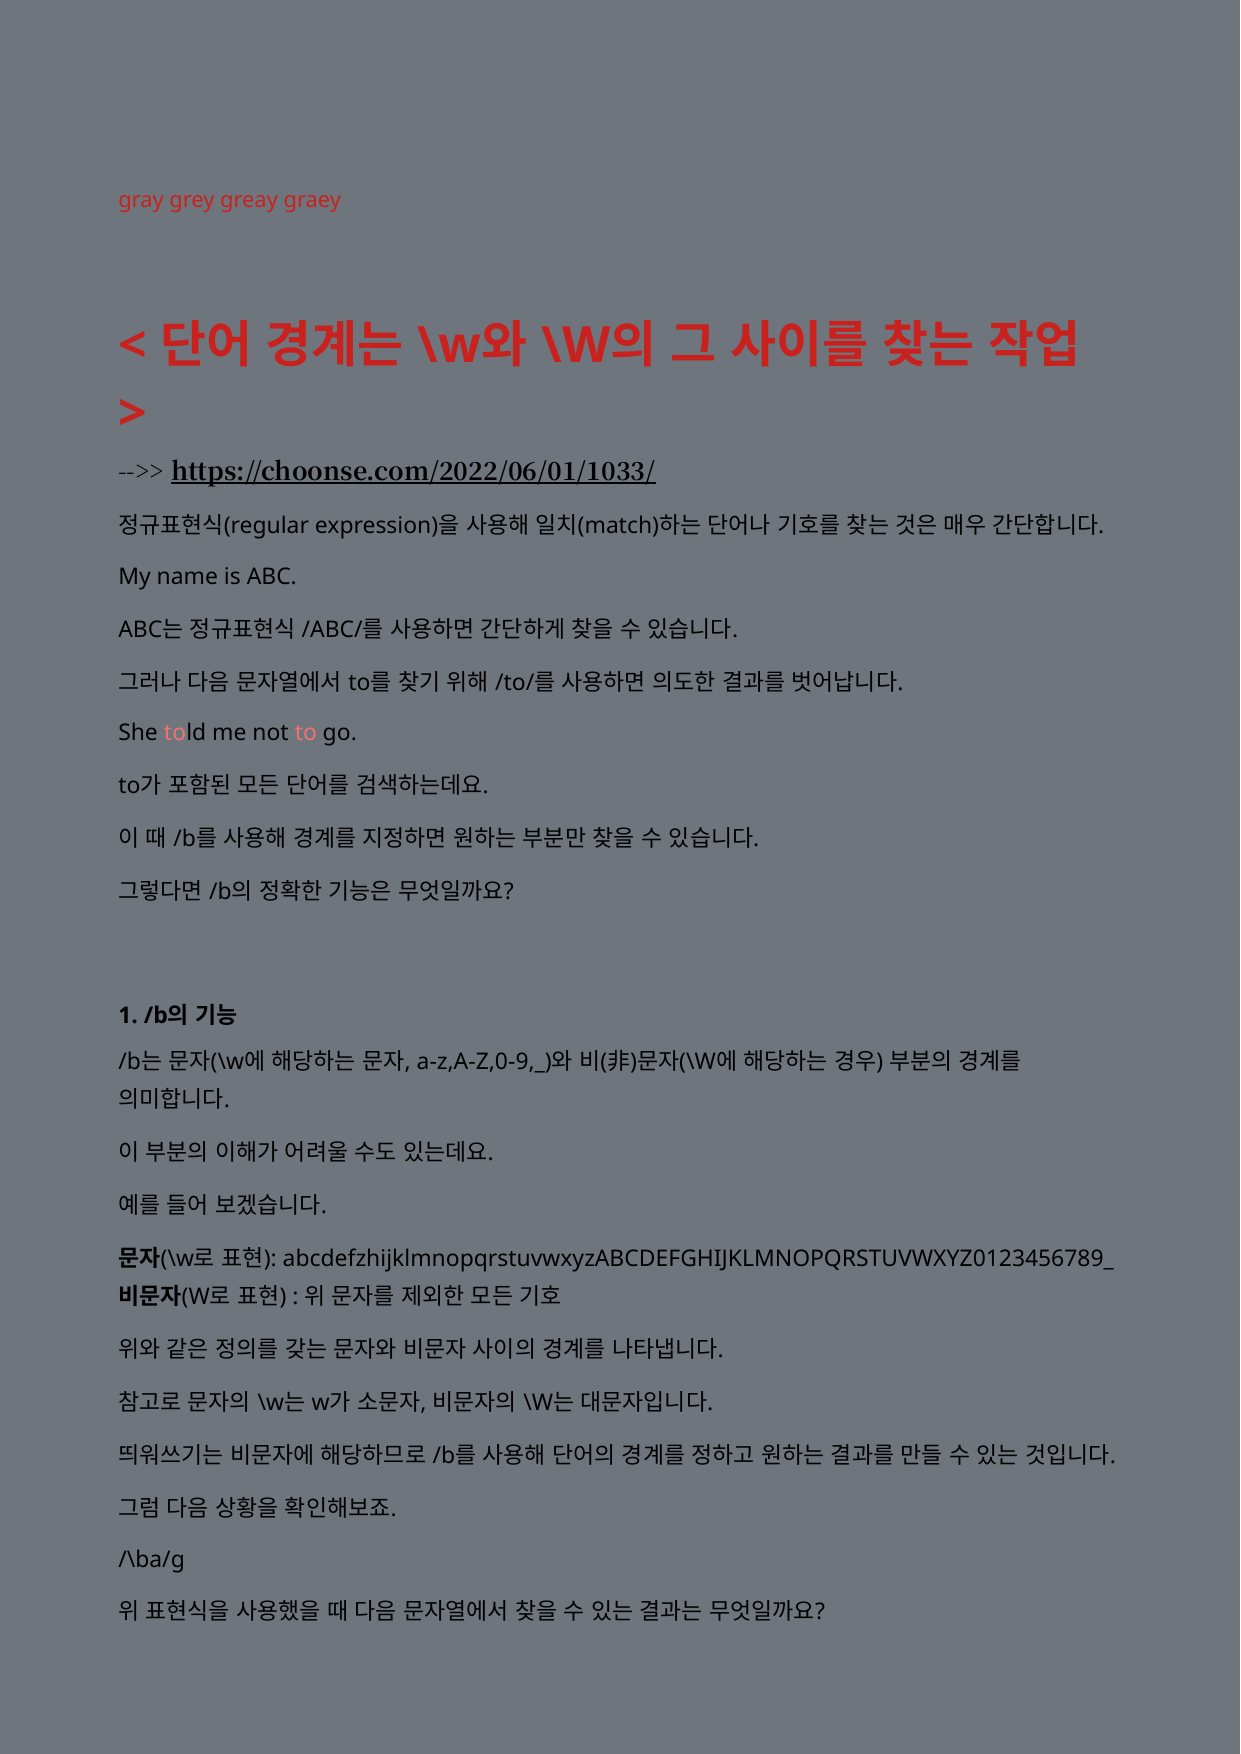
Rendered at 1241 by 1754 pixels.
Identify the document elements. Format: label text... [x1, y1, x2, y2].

text 정규표현식(regular expression)을 사용해 일치(match)하는 단어나 기호를 찾는 것은 매우 간단합니다. [118, 507, 1122, 540]
text 위 표현식을 사용했을 때 다음 문자열에서 찾을 수 있는 결과는 무엇일까요? [118, 1593, 1122, 1626]
text 그럼 다음 상황을 확인해보죠. [118, 1489, 1122, 1523]
text gray grey greay graey [118, 183, 1122, 213]
text 그러나 다음 문자열에서 to를 찾기 위해 /to/를 사용하면 의도한 결과를 벗어납니다. [118, 663, 1122, 697]
text My name is ABC. [118, 560, 1122, 591]
text 위와 같은 정의를 갖는 문자와 비문자 사이의 경계를 나타냅니다. [118, 1331, 1122, 1364]
text She told me not to go. [118, 716, 1122, 747]
text 참고로 문자의 \w는 w가 소문자, 비문자의 \W는 대문자입니다. [118, 1384, 1122, 1417]
text 그렇다면 /b의 정확한 기능은 무엇일까요? [118, 873, 1122, 906]
subtitle < 단어 경계는 \w와 \W의 그 사이를 찾는 작업 > [118, 304, 1122, 445]
text /b는 문자(\w에 해당하는 문자, a-z,A-Z,0-9,_)와 비(非)문자(\W에 해당하는 경우) 부분의 경계를 의미합니다. [118, 1043, 1122, 1114]
text 이 때 /b를 사용해 경계를 지정하면 원하는 부분만 찾을 수 있습니다. [118, 820, 1122, 853]
text /\ba/g [118, 1542, 1122, 1574]
text 띄워쓰기는 비문자에 해당하므로 /b를 사용해 단어의 경계를 정하고 원하는 결과를 만들 수 있는 것입니다. [118, 1437, 1122, 1470]
text to가 포함된 모든 단어를 검색하는데요. [118, 767, 1122, 800]
text 이 부분의 이해가 어려울 수도 있는데요. [118, 1134, 1122, 1167]
text 문자(\w로 표현): abcdefzhijklmnopqrstuvwxyzABCDEFGHIJKLMNOPQRSTUVWXYZ0123456789_ 비문자(W로 표현) : 위 문자를 제외한 모든 기호 [118, 1240, 1122, 1311]
text 예를 들어 보겠습니다. [118, 1187, 1122, 1220]
text -->> https://choonse.com/2022/06/01/1033/ [118, 451, 1122, 487]
text ABC는 정규표현식 /ABC/를 사용하면 간단하게 찾을 수 있습니다. [118, 610, 1122, 644]
subtitle 1. /b의 기능 [118, 997, 1122, 1030]
